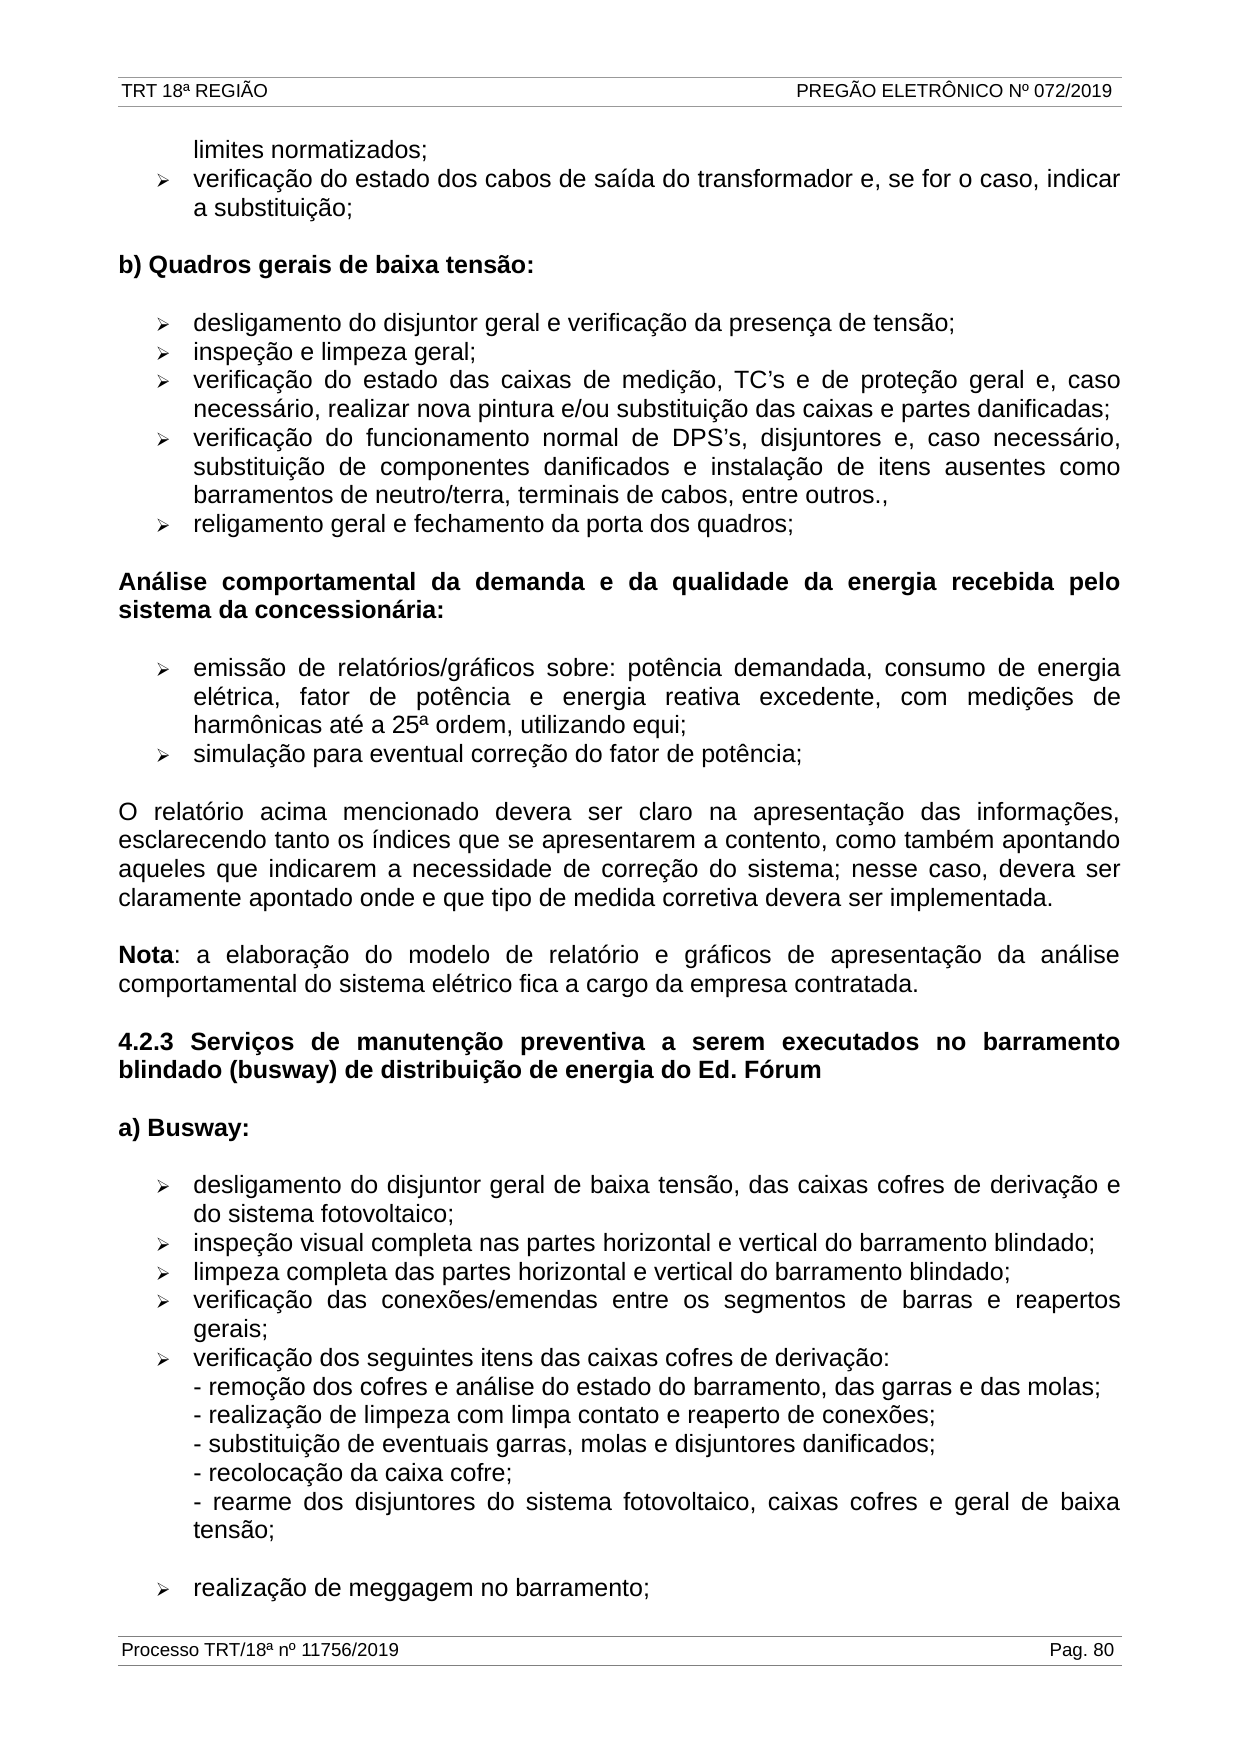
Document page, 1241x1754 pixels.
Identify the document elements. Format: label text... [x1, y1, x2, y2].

list inspeção visual completa nas partes horizontal e vertical do barramento blindado; [156, 1228, 1122, 1257]
text a) Busway: [118, 1113, 1122, 1142]
list verificação do estado dos cabos de saída do transformador e, se for o caso, indicar a substituição; [156, 164, 1122, 222]
text Nota: a elaboração do modelo de relatório e gráficos de apresentação da análise comportamental do sistema elétrico fica a cargo da empresa contratada. [118, 941, 1122, 998]
text b) Quadros gerais de baixa tensão: [118, 251, 1122, 279]
list verificação das conexões/emendas entre os segmentos de barras e reapertos gerais; [156, 1286, 1122, 1343]
list verificação dos seguintes itens das caixas cofres de derivação: [156, 1343, 1122, 1372]
list desligamento do disjuntor geral e verificação da presença de tensão; [156, 308, 1122, 337]
list realização de meggagem no barramento; [156, 1573, 1122, 1602]
text Análise comportamental da demanda e da qualidade da energia recebida pelo sistema da concessionária: [118, 567, 1122, 624]
list limpeza completa das partes horizontal e vertical do barramento blindado; [156, 1257, 1122, 1286]
list - realização de limpeza com limpa contato e reaperto de conexões; [156, 1401, 1122, 1429]
list limites normatizados; [156, 136, 1122, 164]
list religamento geral e fechamento da porta dos quadros; [156, 509, 1122, 538]
list desligamento do disjuntor geral de baixa tensão, das caixas cofres de derivação e do sistema fotovoltaico; [156, 1171, 1122, 1228]
list verificação do estado das caixas de medição, TC’s e de proteção geral e, caso necessário, realizar nova pintura e/ou substituição das caixas e partes danificadas; [156, 366, 1122, 423]
text O relatório acima mencionado devera ser claro na apresentação das informações, esclarecendo tanto os índices que se apresentarem a contento, como também apontando aqueles que indicarem a necessidade de correção do sistema; nesse caso, devera ser claramente apontado onde e que tipo de medida corretiva devera ser implementada. [118, 797, 1122, 912]
list - substituição de eventuais garras, molas e disjuntores danificados; [156, 1429, 1122, 1458]
list emissão de relatórios/gráficos sobre: potência demandada, consumo de energia elétrica, fator de potência e energia reativa excedente, com medições de harmônicas até a 25ª ordem, utilizando equi; [156, 653, 1122, 739]
list - remoção dos cofres e análise do estado do barramento, das garras e das molas; [156, 1372, 1122, 1401]
list inspeção e limpeza geral; [156, 337, 1122, 366]
list simulação para eventual correção do fator de potência; [156, 739, 1122, 768]
list - recolocação da caixa cofre; [156, 1458, 1122, 1487]
list verificação do funcionamento normal de DPS’s, disjuntores e, caso necessário, substituição de componentes danificados e instalação de itens ausentes como barramentos de neutro/terra, terminais de cabos, entre outros., [156, 423, 1122, 509]
text 4.2.3 Serviços de manutenção preventiva a serem executados no barramento blindado (busway) de distribuição de energia do Ed. Fórum [118, 1027, 1122, 1084]
list - rearme dos disjuntores do sistema fotovoltaico, caixas cofres e geral de baixa tensão; [156, 1487, 1122, 1544]
